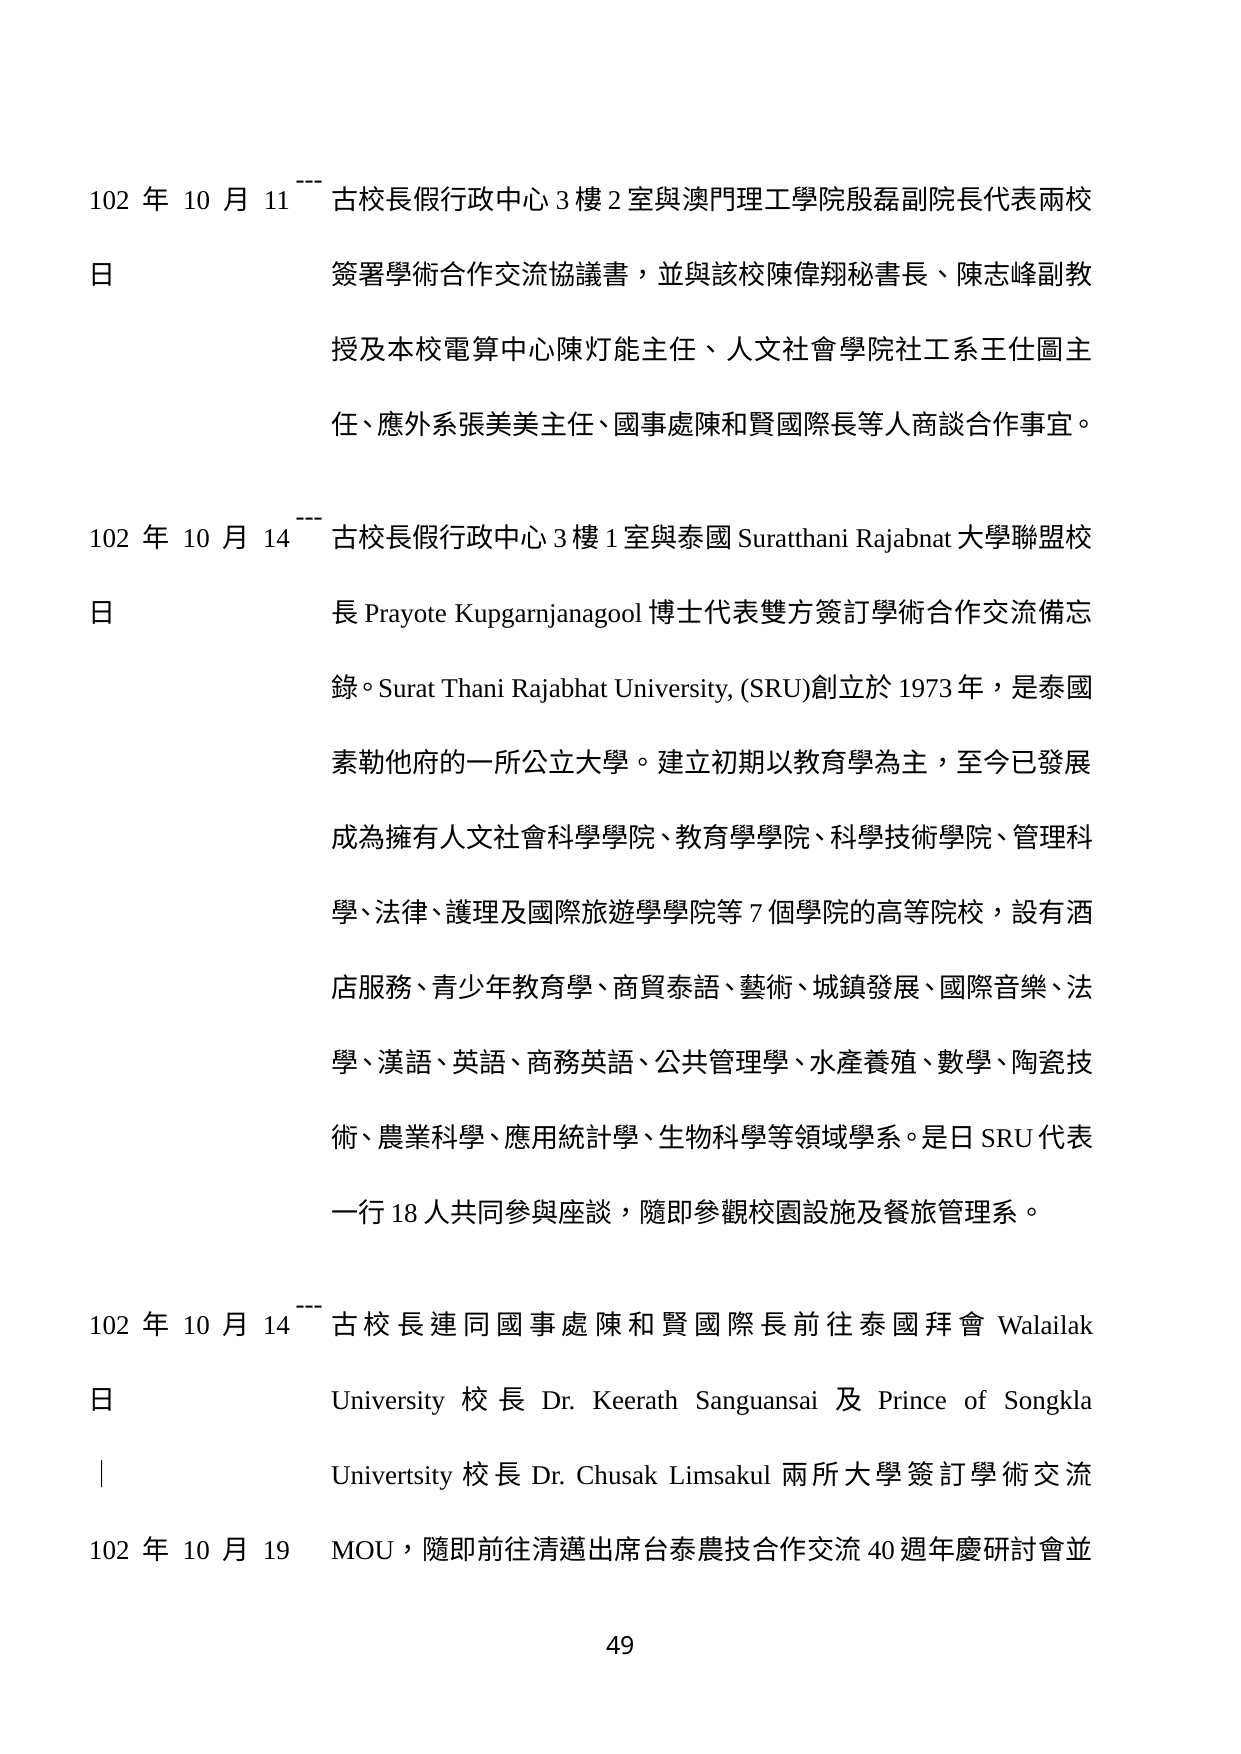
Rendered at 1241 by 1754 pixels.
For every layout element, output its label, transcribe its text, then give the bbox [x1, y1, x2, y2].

table_cell --- [293, 1285, 328, 1585]
table_cell 102年10月14日 [86, 498, 292, 1285]
table_cell [328, 123, 1096, 160]
table_cell --- [293, 123, 328, 160]
table_cell 102年10月11日 [86, 160, 292, 498]
table_cell 古校長假行政中心3樓2室與澳門理工學院殷磊副院長代表兩校簽署學術合作交流協議書，並與該校陳偉翔秘書長、陳志峰副教授及本校電算中心陳灯能主任、人文社會學院社工系王仕圖主任、應外系張美美主任、國事處陳和賢國際長等人商談合作事宜。 [328, 160, 1096, 498]
table_cell 古校長假行政中心3樓1室與泰國Suratthani Rajabnat大學聯盟校長Prayote Kupgarnjanagool博士代表雙方簽訂學術合作交流備忘錄。Surat Thani Rajabhat University, (SRU)創立於1973年，是泰國素勒他府的一所公立大學。建立初期以教育學為主，至今已發展成為擁有人文社會科學學院、教育學學院、科學技術學院、管理科學、法律、護理及國際旅遊學學院等7個學院的高等院校，設有酒店服務、青少年教育學、商貿泰語、藝術、城鎮發展、國際音樂、法學、漢語、英語、商務英語、公共管理學、水產養殖、數學、陶瓷技術、農業科學、應用統計學、生物科學等領域學系。是日SRU代表一行18人共同參與座談，隨即參觀校園設施及餐旅管理系。 [328, 498, 1096, 1285]
table_cell --- [293, 498, 328, 1285]
table_cell --- [293, 160, 328, 498]
table_cell [86, 123, 292, 160]
table_cell 102年10月14日 ｜ 102年10月19 [86, 1285, 292, 1585]
table_cell 古校長連同國事處陳和賢國際長前往泰國拜會Walailak University校長Dr. Keerath Sanguansai及Prince of Songkla Univertsity校長Dr. Chusak Limsakul兩所大學簽訂學術交流MOU，隨即前往清邁出席台泰農技合作交流40週年慶研討會並 [328, 1285, 1096, 1585]
